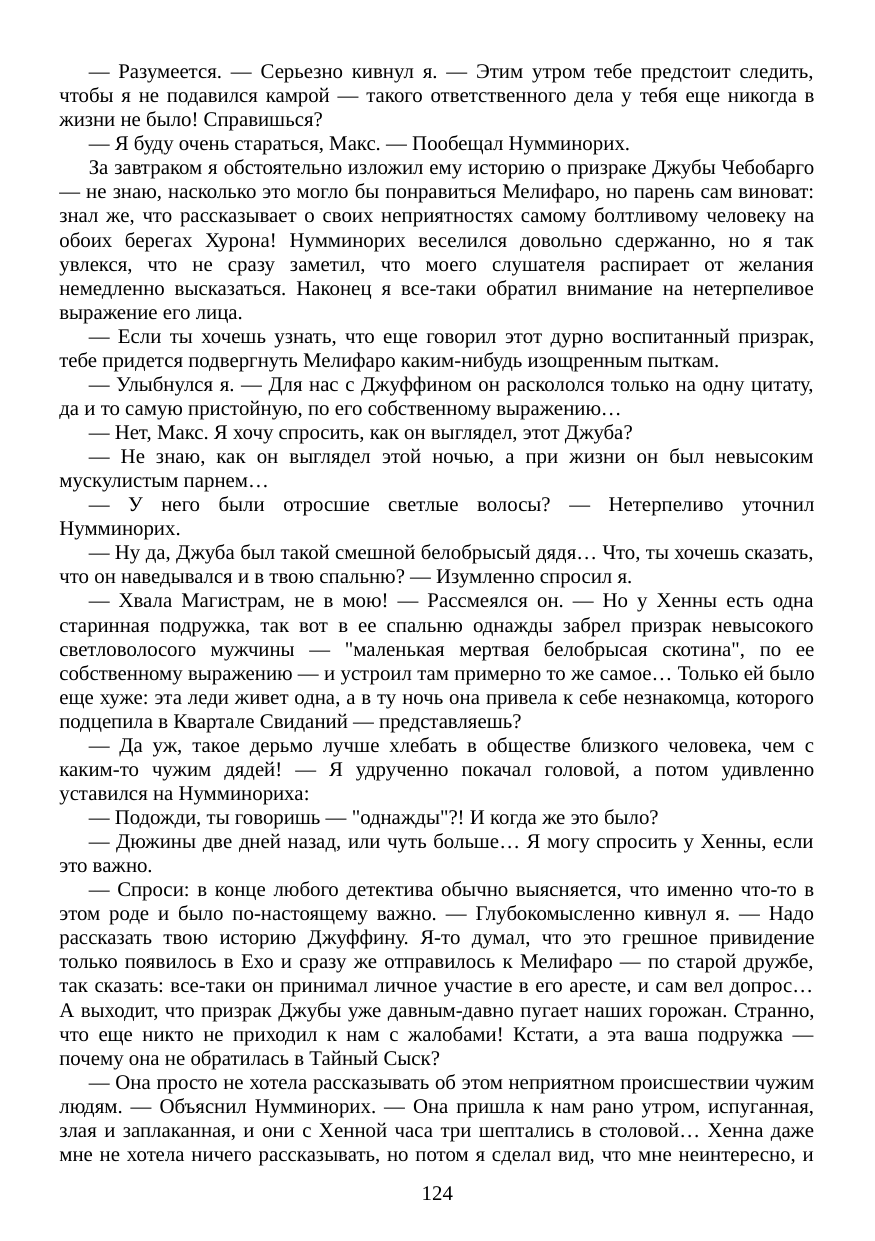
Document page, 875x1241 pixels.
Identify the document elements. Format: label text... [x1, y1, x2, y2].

text — Хвала Магистрам, не в мою! — Рассмеялся он. — Но у Хенны есть одна старинная подружка, так вот в ее спальню однажды забрел призрак невысокого светловолосого мужчины — "маленькая мертвая белобрысая скотина", по ее собственному выражению — и устроил там примерно то же самое… Только ей было еще хуже: эта леди живет одна, а в ту ночь она привела к себе незнакомца, которого подцепила в Квартале Свиданий — представляешь? [59, 588, 815, 733]
text — Нет, Макс. Я хочу спросить, как он выглядел, этот Джуба? [59, 420, 815, 444]
text — Она просто не хотела рассказывать об этом неприятном происшествии чужим людям. — Объяснил Нумминорих. — Она пришла к нам рано утром, испуганная, злая и заплаканная, и они с Хенной часа три шептались в столовой… Хенна даже мне не хотела ничего рассказывать, но потом я сделал вид, что мне неинтересно, и [59, 1070, 815, 1166]
text — Разумеется. — Серьезно кивнул я. — Этим утром тебе предстоит следить, чтобы я не подавился камрой — такого ответственного дела у тебя еще никогда в жизни не было! Справишься? [59, 59, 815, 131]
text За завтраком я обстоятельно изложил ему историю о призраке Джубы Чебобарго — не знаю, насколько это могло бы понравиться Мелифаро, но парень сам виноват: знал же, что рассказывает о своих неприятностях самому болтливому человеку на обоих берегах Хурона! Нумминорих веселился довольно сдержанно, но я так увлекся, что не сразу заметил, что моего слушателя распирает от желания немедленно высказаться. Наконец я все-таки обратил внимание на нетерпеливое выражение его лица. [59, 155, 815, 324]
text — Подожди, ты говоришь — "однажды"?! И когда же это было? [59, 805, 815, 829]
text — Да уж, такое дерьмо лучше хлебать в обществе близкого человека, чем с каким-то чужим дядей! — Я удрученно покачал головой, а потом удивленно уставился на Нумминориха: [59, 733, 815, 805]
text — Дюжины две дней назад, или чуть больше… Я могу спросить у Хенны, если это важно. [59, 829, 815, 877]
text — Спроси: в конце любого детектива обычно выясняется, что именно что-то в этом роде и было по-настоящему важно. — Глубокомысленно кивнул я. — Надо рассказать твою историю Джуффину. Я-то думал, что это грешное привидение только появилось в Ехо и сразу же отправилось к Мелифаро — по старой дружбе, так сказать: все-таки он принимал личное участие в его аресте, и сам вел допрос… А выходит, что призрак Джубы уже давным-давно пугает наших горожан. Странно, что еще никто не приходил к нам с жалобами! Кстати, а эта ваша подружка — почему она не обратилась в Тайный Сыск? [59, 877, 815, 1070]
text — Ну да, Джуба был такой смешной белобрысый дядя… Что, ты хочешь сказать, что он наведывался и в твою спальню? — Изумленно спросил я. [59, 540, 815, 588]
text — Не знаю, как он выглядел этой ночью, а при жизни он был невысоким мускулистым парнем… [59, 444, 815, 492]
text — Если ты хочешь узнать, что еще говорил этот дурно воспитанный призрак, тебе придется подвергнуть Мелифаро каким-нибудь изощренным пыткам. [59, 324, 815, 372]
text — У него были отросшие светлые волосы? — Нетерпеливо уточнил Нумминорих. [59, 492, 815, 540]
text — Я буду очень стараться, Макс. — Пообещал Нумминорих. [59, 131, 815, 155]
text — Улыбнулся я. — Для нас с Джуффином он раскололся только на одну цитату, да и то самую пристойную, по его собственному выражению… [59, 372, 815, 420]
